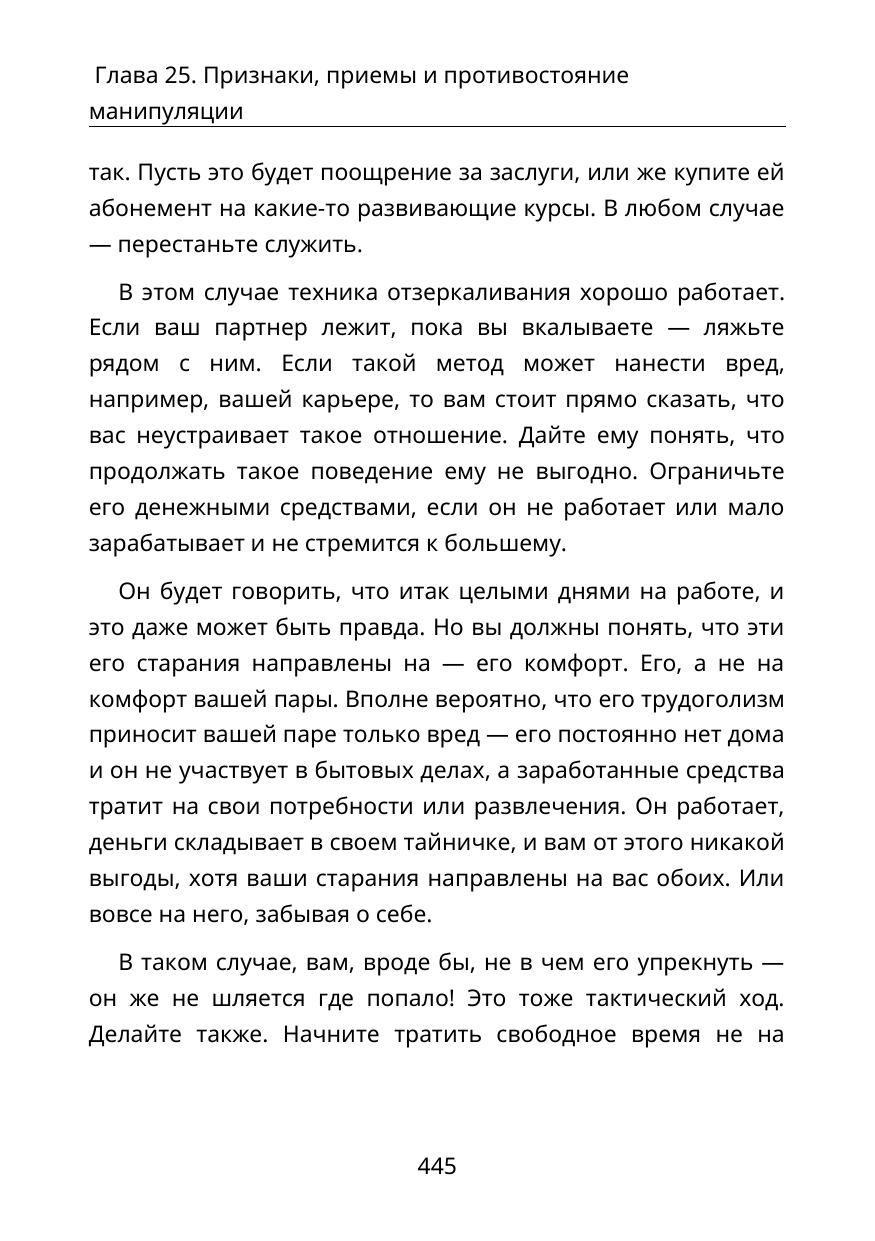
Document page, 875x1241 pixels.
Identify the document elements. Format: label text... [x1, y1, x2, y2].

text В этом случае техника отзеркаливания хорошо работает. Если ваш партнер лежит, пока вы вкалываете — ляжьте рядом с ним. Если такой метод может нанести вред, например, вашей карьере, то вам стоит прямо сказать, что вас неустраивает такое отношение. Дайте ему понять, что продолжать такое поведение ему не выгодно. Ограничьте его денежными средствами, если он не работает или мало зарабатывает и не стремится к большему. [88, 275, 786, 558]
text так. Пусть это будет поощрение за заслуги, или же купите ей абонемент на какие-то развивающие курсы. В любом случае — перестаньте служить. [88, 156, 786, 259]
text Он будет говорить, что итак целыми днями на работе, и это даже может быть правда. Но вы должны понять, что эти его старания направлены на — его комфорт. Его, а не на комфорт вашей пары. Вполне вероятно, что его трудоголизм приносит вашей паре только вред — его постоянно нет дома и он не участвует в бытовых делах, а заработанные средства тратит на свои потребности или развлечения. Он работает, деньги складывает в своем тайничке, и вам от этого никакой выгоды, хотя ваши старания направлены на вас обоих. Или вовсе на него, забывая о себе. [88, 575, 786, 929]
text В таком случае, вам, вроде бы, не в чем его упрекнуть — он же не шляется где попало! Это тоже тактический ход. Делайте также. Начните тратить свободное время не на [88, 946, 786, 1049]
